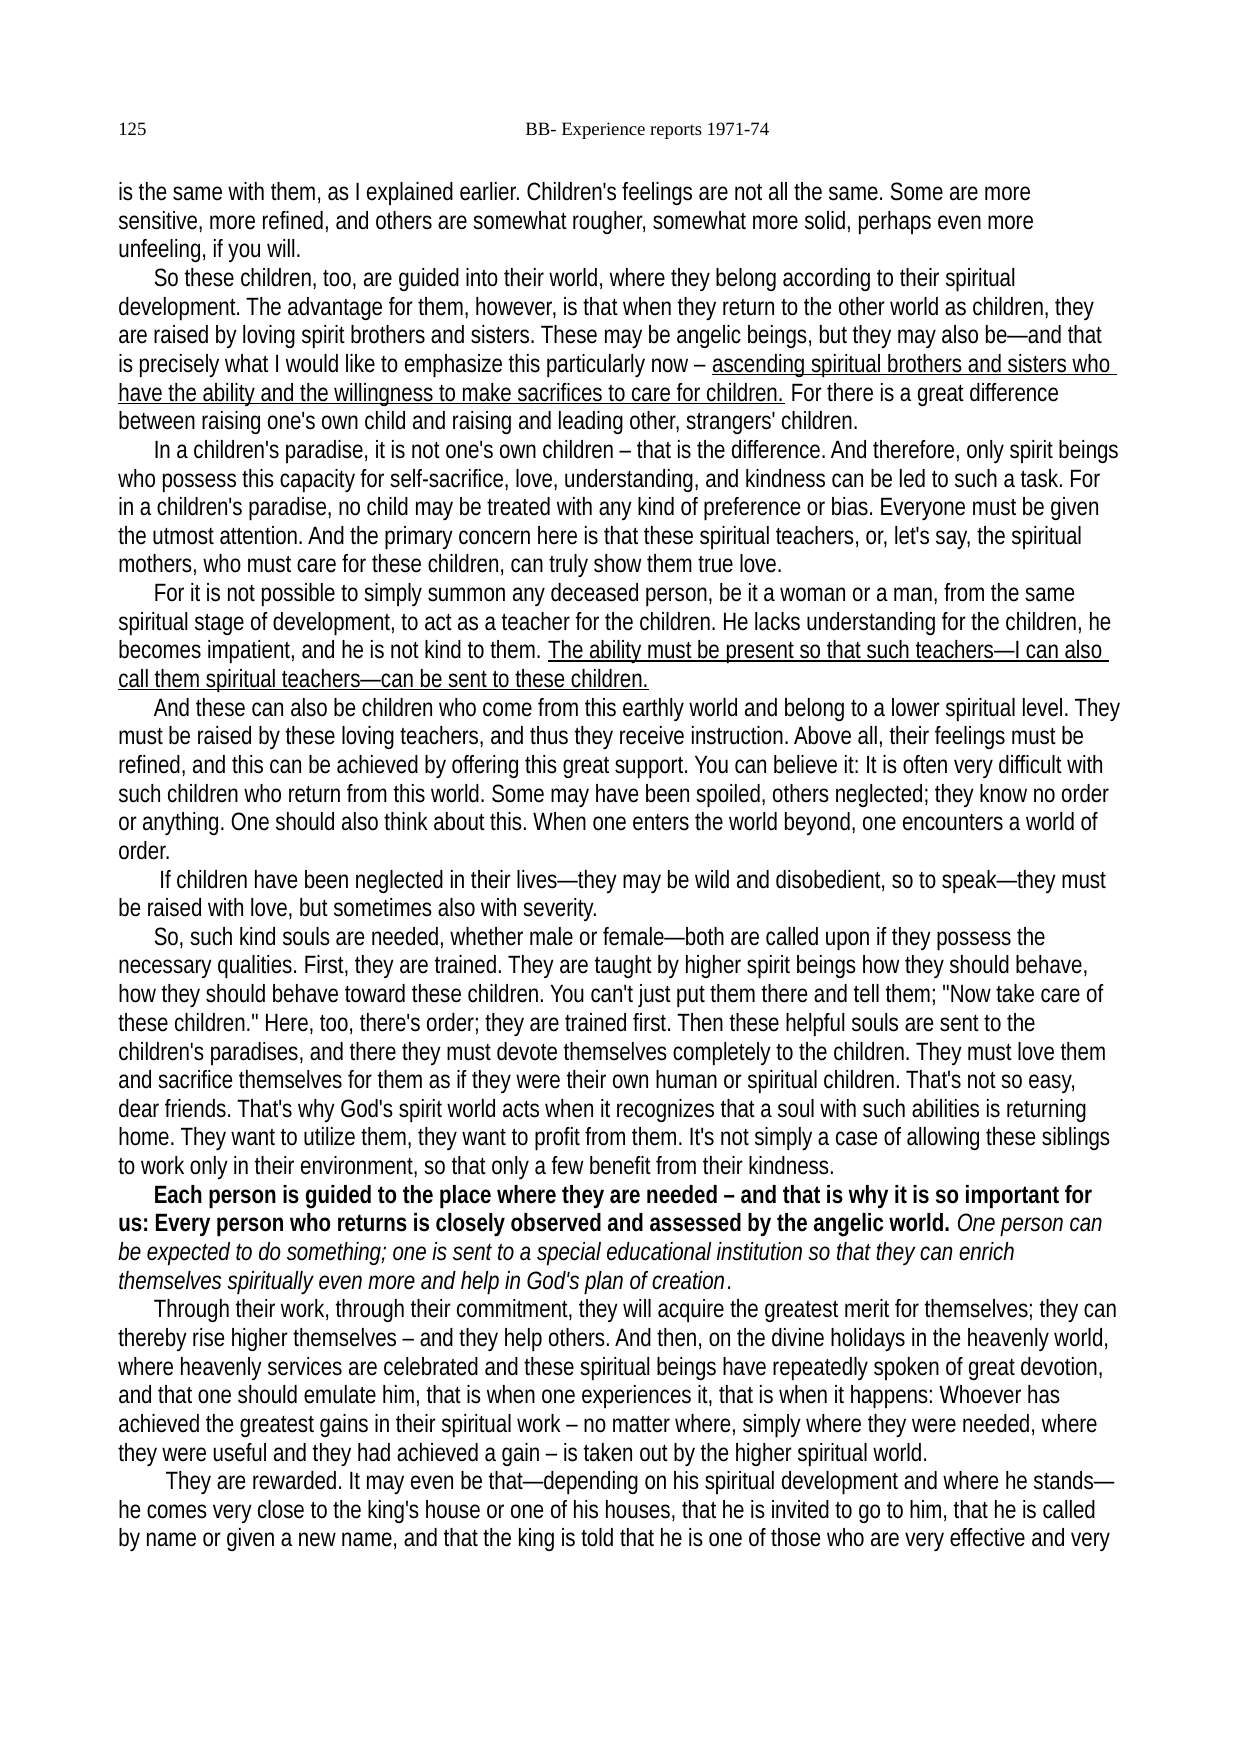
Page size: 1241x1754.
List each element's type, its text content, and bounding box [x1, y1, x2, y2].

text Through their work, through their commitment, they will acquire the greatest merit for themselves; they can thereby rise higher themselves – and they help others. And then, on the divine holidays in the heavenly world, where heavenly services are celebrated and these spiritual beings have repeatedly spoken of great devotion, [118, 1294, 1123, 1380]
text In a children's paradise, it is not one's own children – that is the difference. And therefore, only spirit beings who possess this capacity for self-sacrifice, love, understanding, and kindness can be led to such a task. For in a children's paradise, no child may be treated with any kind of preference or bias. Everyone must be given the utmost attention. And the primary concern here is that these spiritual teachers, or, let's say, the spiritual mothers, who must care for these children, can truly show them true love. [118, 435, 1123, 578]
text So, such kind souls are needed, whether male or female—both are called upon if they possess the necessary qualities. First, they are trained. They are taught by higher spirit beings how they should behave, how they should behave toward these children. You can't just put them there and tell them; "Now take care of these children." Here, too, there's order; they are trained first. Then these helpful souls are sent to the children's paradises, and there they must devote themselves completely to the children. They must love them and sacrifice themselves for them as if they were their own human or spiritual children. That's not so easy, dear friends. That's why God's spirit world acts when it recognizes that a soul with such abilities is returning home. They want to utilize them, they want to profit from them. It's not simply a case of allowing these siblings to work only in their environment, so that only a few benefit from their kindness. [118, 922, 1123, 1180]
text and that one should emulate him, that is when one experiences it, that is when it happens: Whoever has achieved the greatest gains in their spiritual work – no matter where, simply where they were needed, where they were useful and they had achieved a gain – is taken out by the higher spiritual world. [118, 1380, 1123, 1466]
text And these can also be children who come from this earthly world and belong to a lower spiritual level. They must be raised by these loving teachers, and thus they receive instruction. Above all, their feelings must be refined, and this can be achieved by offering this great support. You can believe it: It is often very difficult with such children who return from this world. Some may have been spoiled, others neglected; they know no order or anything. One should also think about this. When one enters the world beyond, one encounters a world of order. [118, 693, 1123, 864]
text So these children, too, are guided into their world, where they belong according to their spiritual development. The advantage for them, however, is that when they return to the other world as children, they are raised by loving spirit brothers and sisters. These may be angelic beings, but they may also be—and that is precisely what I would like to emphasize this particularly now – ascending spiritual brothers and sisters who have the ability and the willingness to make sacrifices to care for children. For there is a great difference between raising one's own child and raising and leading other, strangers' children. [118, 263, 1123, 435]
text They are rewarded. It may even be that—depending on his spiritual development and where he stands—he comes very close to the king's house or one of his houses, that he is invited to go to him, that he is called by name or given a new name, and that the king is told that he is one of those who are very effective and very [118, 1466, 1123, 1552]
text Each person is guided to the place where they are needed – and that is why it is so important for us: Every person who returns is closely observed and assessed by the angelic world. One person can be expected to do something; one is sent to a special educational institution so that they can enrich themselves spiritually even more and help in God's plan of creation. [118, 1180, 1123, 1294]
text For it is not possible to simply summon any deceased person, be it a woman or a man, from the same spiritual stage of development, to act as a teacher for the children. He lacks understanding for the children, he becomes impatient, and he is not kind to them. The ability must be present so that such teachers—I can also call them spiritual teachers—can be sent to these children. [118, 578, 1123, 693]
text If children have been neglected in their lives—they may be wild and disobedient, so to speak—they must be raised with love, but sometimes also with severity. [118, 864, 1123, 922]
text is the same with them, as I explained earlier. Children's feelings are not all the same. Some are more sensitive, more refined, and others are somewhat rougher, somewhat more solid, perhaps even more unfeeling, if you will. [118, 177, 1123, 263]
